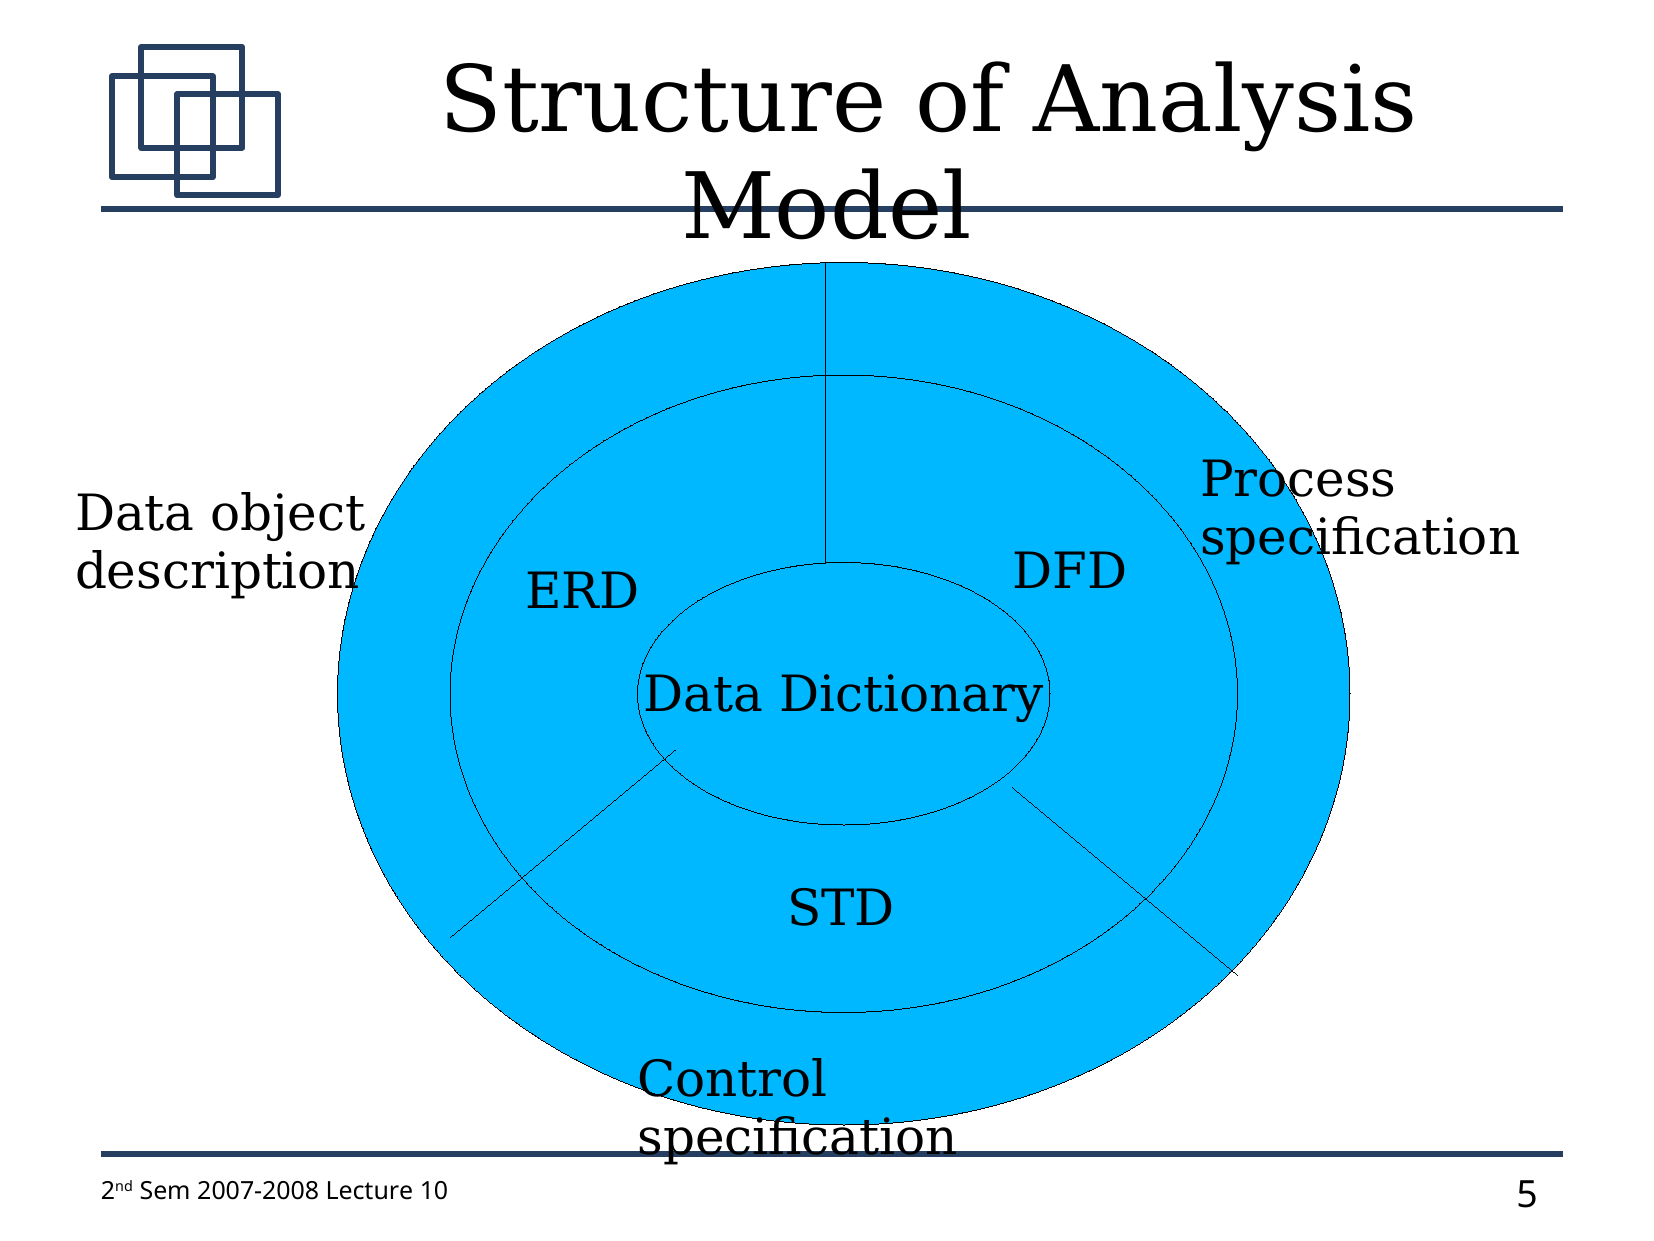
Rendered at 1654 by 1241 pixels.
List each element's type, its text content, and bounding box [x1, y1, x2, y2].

text_box ERD [525, 562, 676, 621]
text_box [337, 262, 1351, 1088]
text_box Control specification [637, 1050, 1126, 1167]
text_box STD [787, 879, 938, 938]
text_box Data object description [75, 483, 413, 601]
text_box Process specification [1200, 450, 1538, 567]
text_box Data Dictionary [637, 562, 1051, 826]
text_box DFD [1012, 541, 1163, 601]
title Structure of Analysis Model [82, 45, 1571, 261]
